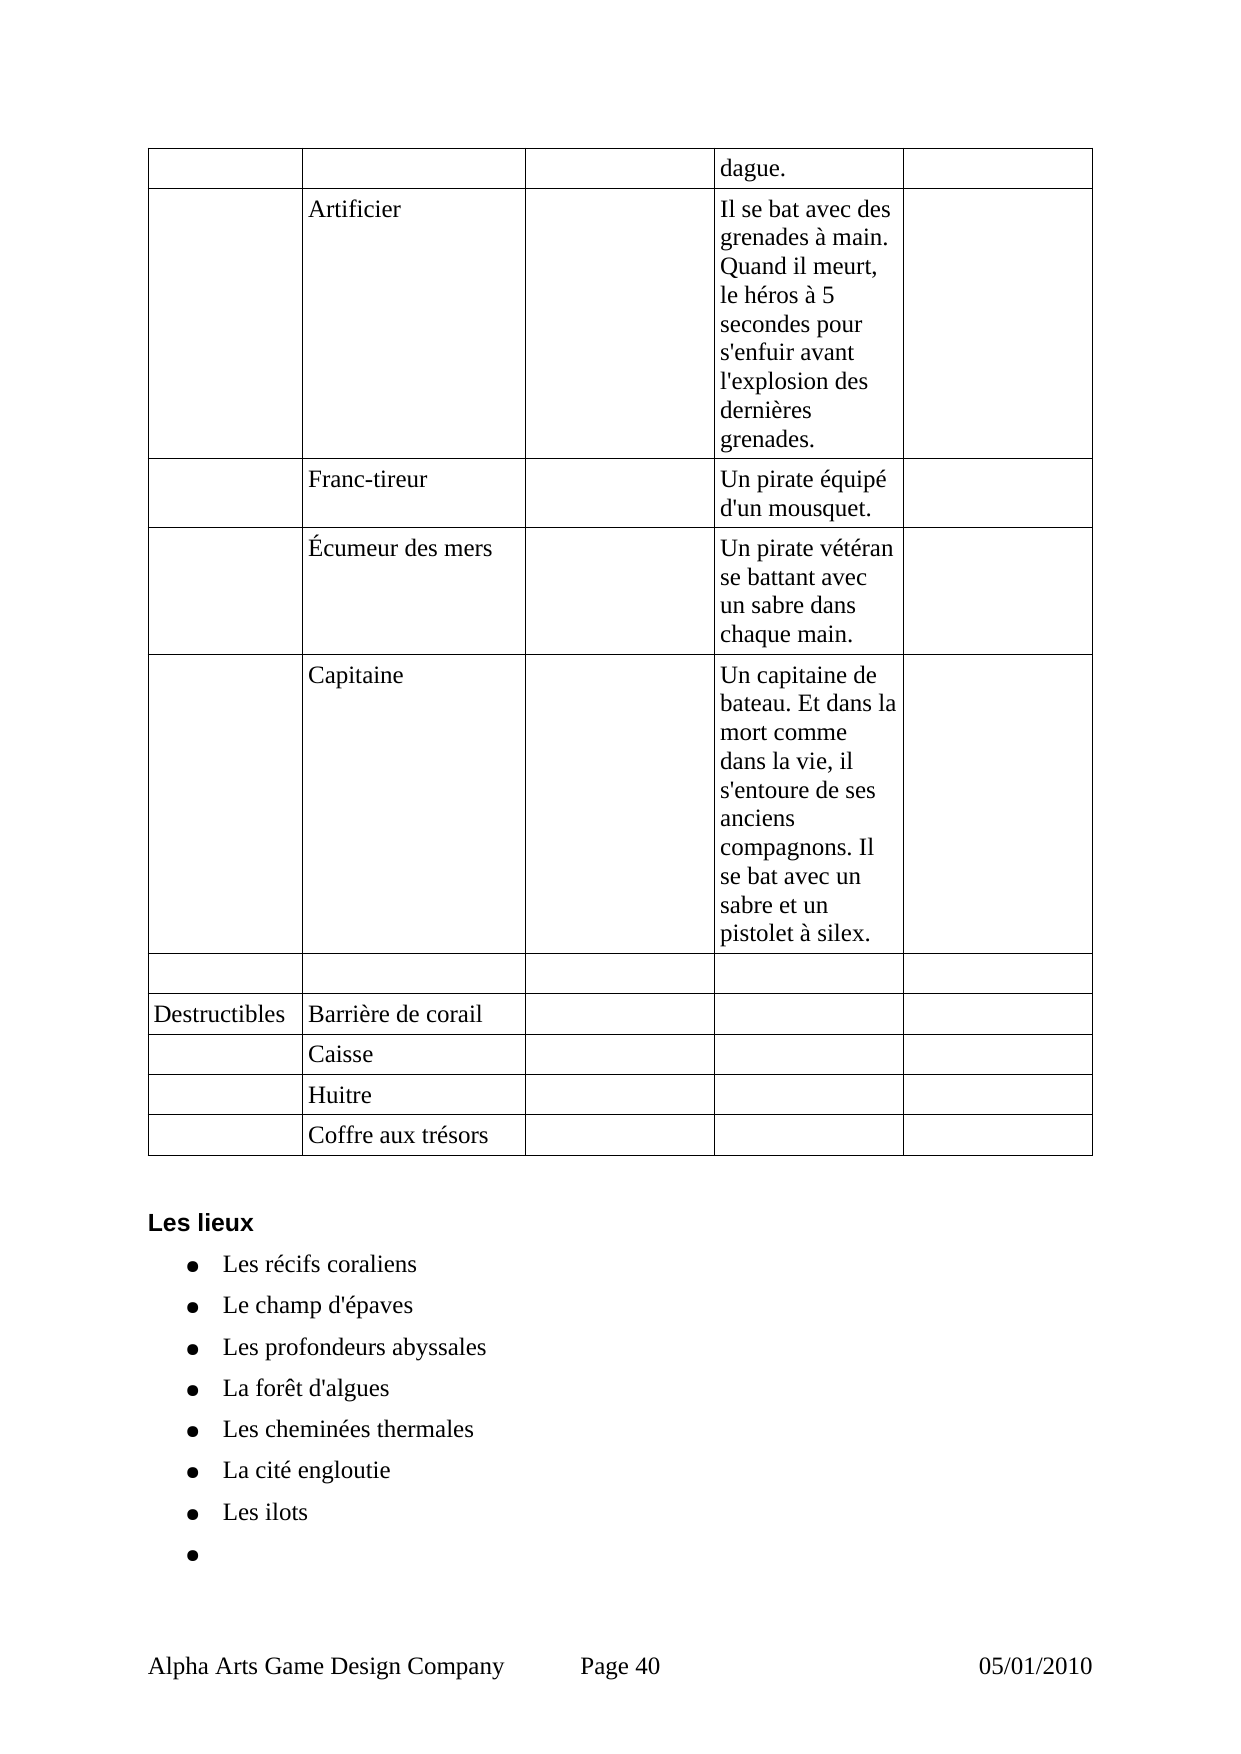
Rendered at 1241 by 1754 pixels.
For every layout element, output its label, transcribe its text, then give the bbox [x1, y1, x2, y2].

table_cell Caisse [303, 1035, 525, 1074]
table_cell Barrière de corail [303, 994, 525, 1033]
table_cell [526, 954, 714, 993]
list Le champ d'épaves [185, 1291, 1092, 1319]
table_cell Écumeur des mers [303, 528, 525, 654]
table_cell [149, 954, 302, 993]
list Les profondeurs abyssales [185, 1332, 1092, 1361]
list La cité engloutie [185, 1456, 1092, 1484]
table_cell [904, 1035, 1092, 1074]
list La forêt d'algues [185, 1373, 1092, 1402]
table_cell Un capitaine de bateau. Et dans la mort comme dans la vie, il s'entoure de ses anciens compagnons. Il se bat avec un sabre et un pistolet à silex. [715, 655, 903, 953]
table_cell [303, 954, 525, 993]
subtitle Les lieux [148, 1208, 1092, 1237]
table_cell [715, 1035, 903, 1074]
table_cell Capitaine [303, 655, 525, 953]
table_cell [149, 1035, 302, 1074]
table_cell [904, 994, 1092, 1033]
table_cell [149, 528, 302, 654]
table_cell [149, 459, 302, 527]
list Les récifs coraliens [185, 1249, 1092, 1278]
table_cell [715, 994, 903, 1033]
table_cell [526, 149, 714, 188]
table_cell Un pirate équipé d'un mousquet. [715, 459, 903, 527]
table_cell [904, 528, 1092, 654]
table_cell [526, 459, 714, 527]
table_cell [904, 1075, 1092, 1114]
list Les ilots [185, 1497, 1092, 1526]
table_cell [904, 189, 1092, 458]
table_cell [149, 1115, 302, 1154]
table_cell [904, 149, 1092, 188]
table_cell [149, 1075, 302, 1114]
table_cell dague. [715, 149, 903, 188]
table_cell [715, 954, 903, 993]
table_cell [526, 1115, 714, 1154]
table_cell [149, 655, 302, 953]
table_cell Artificier [303, 189, 525, 458]
table_cell [149, 189, 302, 458]
table_cell [526, 1035, 714, 1074]
list Les cheminées thermales [185, 1414, 1092, 1443]
table_cell [715, 1115, 903, 1154]
table_cell [715, 1075, 903, 1114]
table_cell [526, 189, 714, 458]
table_cell [149, 149, 302, 188]
table_cell [904, 655, 1092, 953]
table_cell Huitre [303, 1075, 525, 1114]
table_cell [526, 528, 714, 654]
table_cell Franc-tireur [303, 459, 525, 527]
table_cell [904, 459, 1092, 527]
table_cell Destructibles [149, 994, 302, 1033]
table_cell [526, 655, 714, 953]
table_cell Un pirate vétéran se battant avec un sabre dans chaque main. [715, 528, 903, 654]
table_cell Coffre aux trésors [303, 1115, 525, 1154]
table_cell [904, 954, 1092, 993]
table_cell [904, 1115, 1092, 1154]
table_cell [526, 1075, 714, 1114]
table_cell [526, 994, 714, 1033]
table_cell Il se bat avec des grenades à main. Quand il meurt, le héros à 5 secondes pour s'enfuir avant l'explosion des dernières grenades. [715, 189, 903, 458]
table_cell [303, 149, 525, 188]
